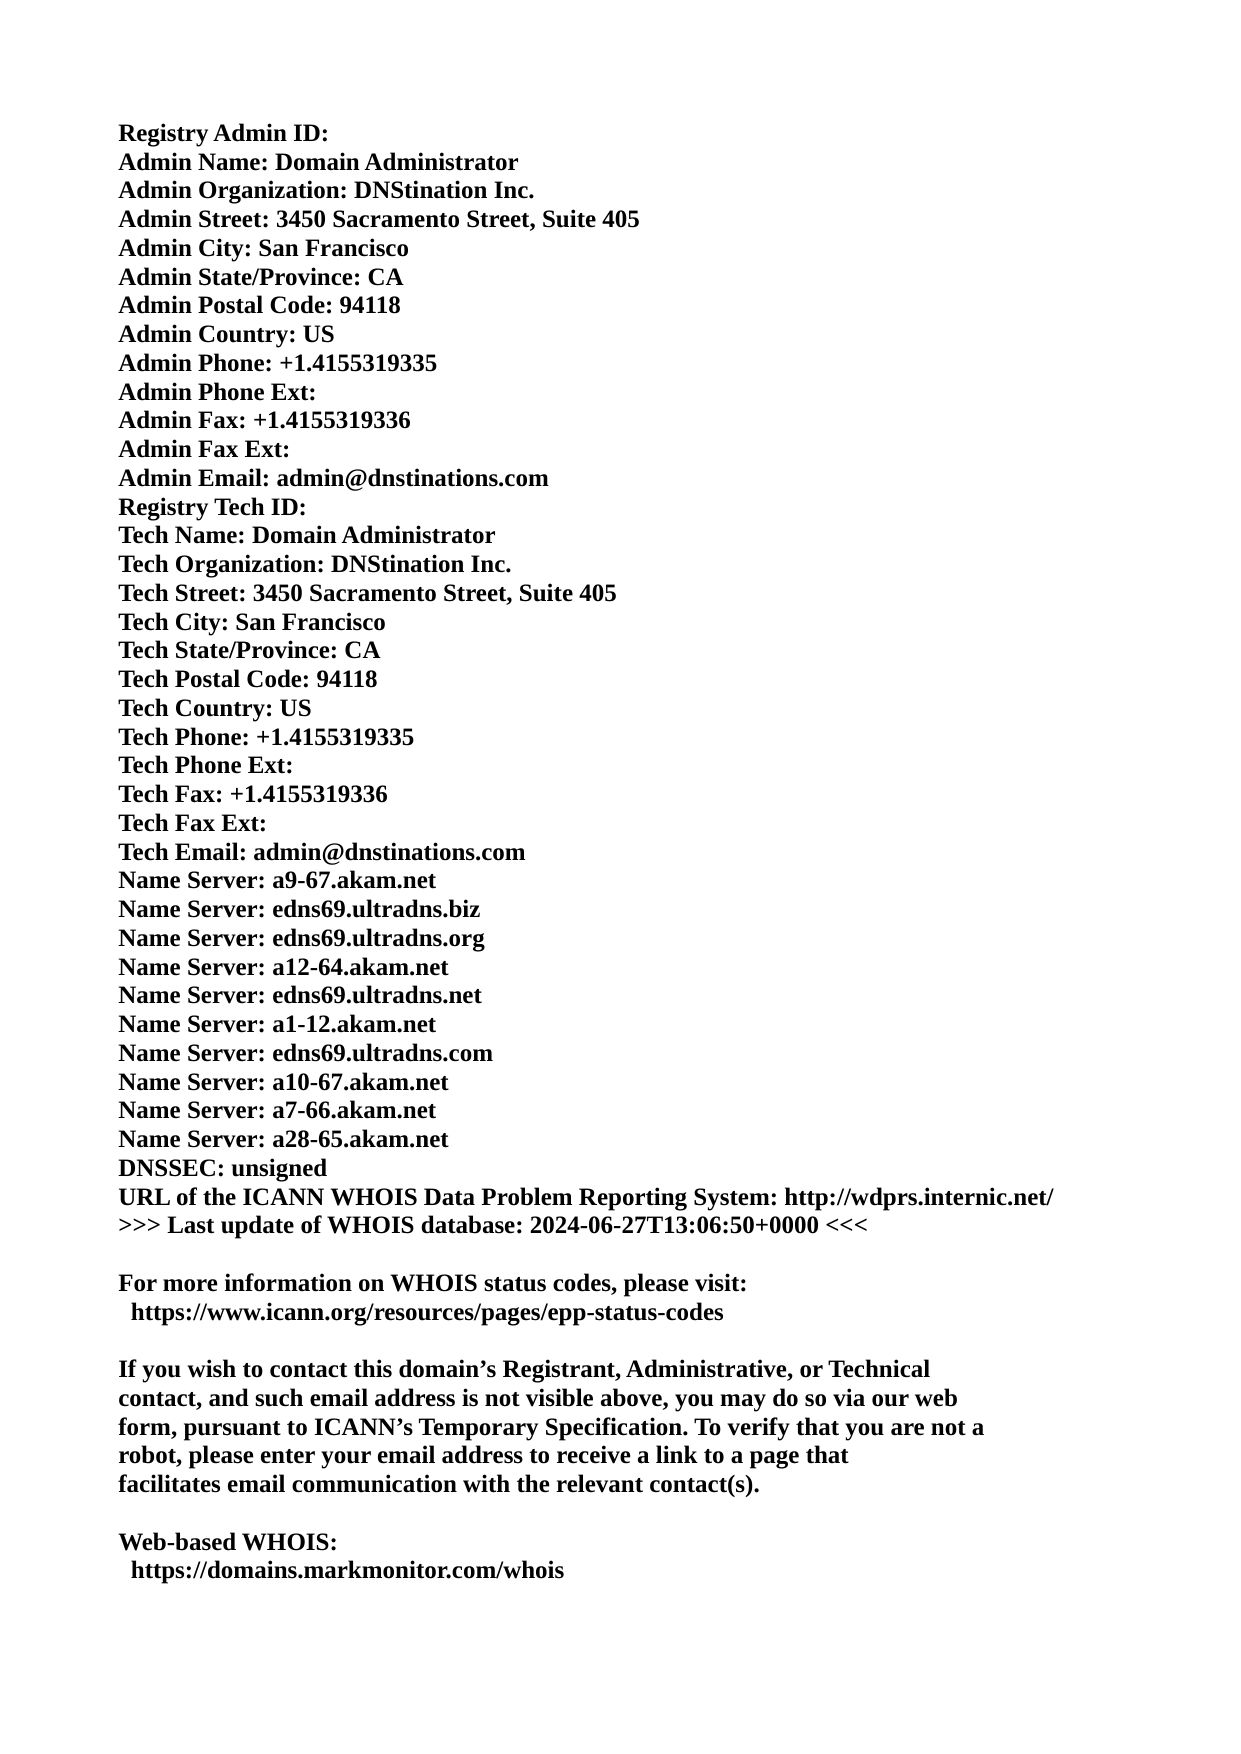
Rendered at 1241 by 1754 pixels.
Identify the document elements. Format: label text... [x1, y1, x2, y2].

text Name Server: edns69.ultradns.net [118, 981, 1122, 1009]
text Admin State/Province: CA [118, 262, 1122, 291]
text Name Server: edns69.ultradns.org [118, 923, 1122, 952]
text facilitates email communication with the relevant contact(s). [118, 1469, 1122, 1498]
text Name Server: a7-66.akam.net [118, 1096, 1122, 1124]
text Tech Country: US [118, 693, 1122, 722]
text If you wish to contact this domain’s Registrant, Administrative, or Technical [118, 1354, 1122, 1383]
text Admin Phone: +1.4155319335 [118, 348, 1122, 377]
text Admin Email: admin@dnstinations.com [118, 463, 1122, 492]
text Tech Organization: DNStination Inc. [118, 549, 1122, 578]
text Web-based WHOIS: [118, 1527, 1122, 1556]
text Tech Fax Ext: [118, 808, 1122, 837]
text Admin Name: Domain Administrator [118, 147, 1122, 176]
text https://domains.markmonitor.com/whois [118, 1556, 1122, 1584]
text Tech City: San Francisco [118, 607, 1122, 636]
text contact, and such email address is not visible above, you may do so via our web [118, 1383, 1122, 1412]
text Tech Phone Ext: [118, 751, 1122, 779]
text Admin Fax Ext: [118, 434, 1122, 463]
text Tech Street: 3450 Sacramento Street, Suite 405 [118, 578, 1122, 607]
text >>> Last update of WHOIS database: 2024-06-27T13:06:50+0000 <<< [118, 1211, 1122, 1239]
text Name Server: a10-67.akam.net [118, 1067, 1122, 1096]
text Admin Organization: DNStination Inc. [118, 176, 1122, 204]
text Name Server: a1-12.akam.net [118, 1009, 1122, 1038]
text Tech Phone: +1.4155319335 [118, 722, 1122, 751]
text Admin Postal Code: 94118 [118, 291, 1122, 319]
text Tech State/Province: CA [118, 636, 1122, 664]
text Admin Phone Ext: [118, 377, 1122, 406]
text form, pursuant to ICANN’s Temporary Specification. To verify that you are not a [118, 1412, 1122, 1441]
text Name Server: edns69.ultradns.com [118, 1038, 1122, 1067]
text Admin Fax: +1.4155319336 [118, 406, 1122, 434]
text Registry Tech ID: [118, 492, 1122, 521]
text Registry Admin ID: [118, 118, 1122, 147]
text Tech Postal Code: 94118 [118, 664, 1122, 693]
text Tech Email: admin@dnstinations.com [118, 837, 1122, 866]
text Admin Street: 3450 Sacramento Street, Suite 405 [118, 204, 1122, 233]
text Name Server: a28-65.akam.net [118, 1124, 1122, 1153]
text URL of the ICANN WHOIS Data Problem Reporting System: http://wdprs.internic.net/ [118, 1182, 1122, 1211]
text For more information on WHOIS status codes, please visit: [118, 1268, 1122, 1297]
text Name Server: a9-67.akam.net [118, 866, 1122, 894]
text Admin City: San Francisco [118, 233, 1122, 262]
text Name Server: a12-64.akam.net [118, 952, 1122, 981]
text DNSSEC: unsigned [118, 1153, 1122, 1182]
text Tech Name: Domain Administrator [118, 521, 1122, 549]
text Name Server: edns69.ultradns.biz [118, 894, 1122, 923]
text Tech Fax: +1.4155319336 [118, 779, 1122, 808]
text https://www.icann.org/resources/pages/epp-status-codes [118, 1297, 1122, 1326]
text Admin Country: US [118, 319, 1122, 348]
text robot, please enter your email address to receive a link to a page that [118, 1441, 1122, 1469]
